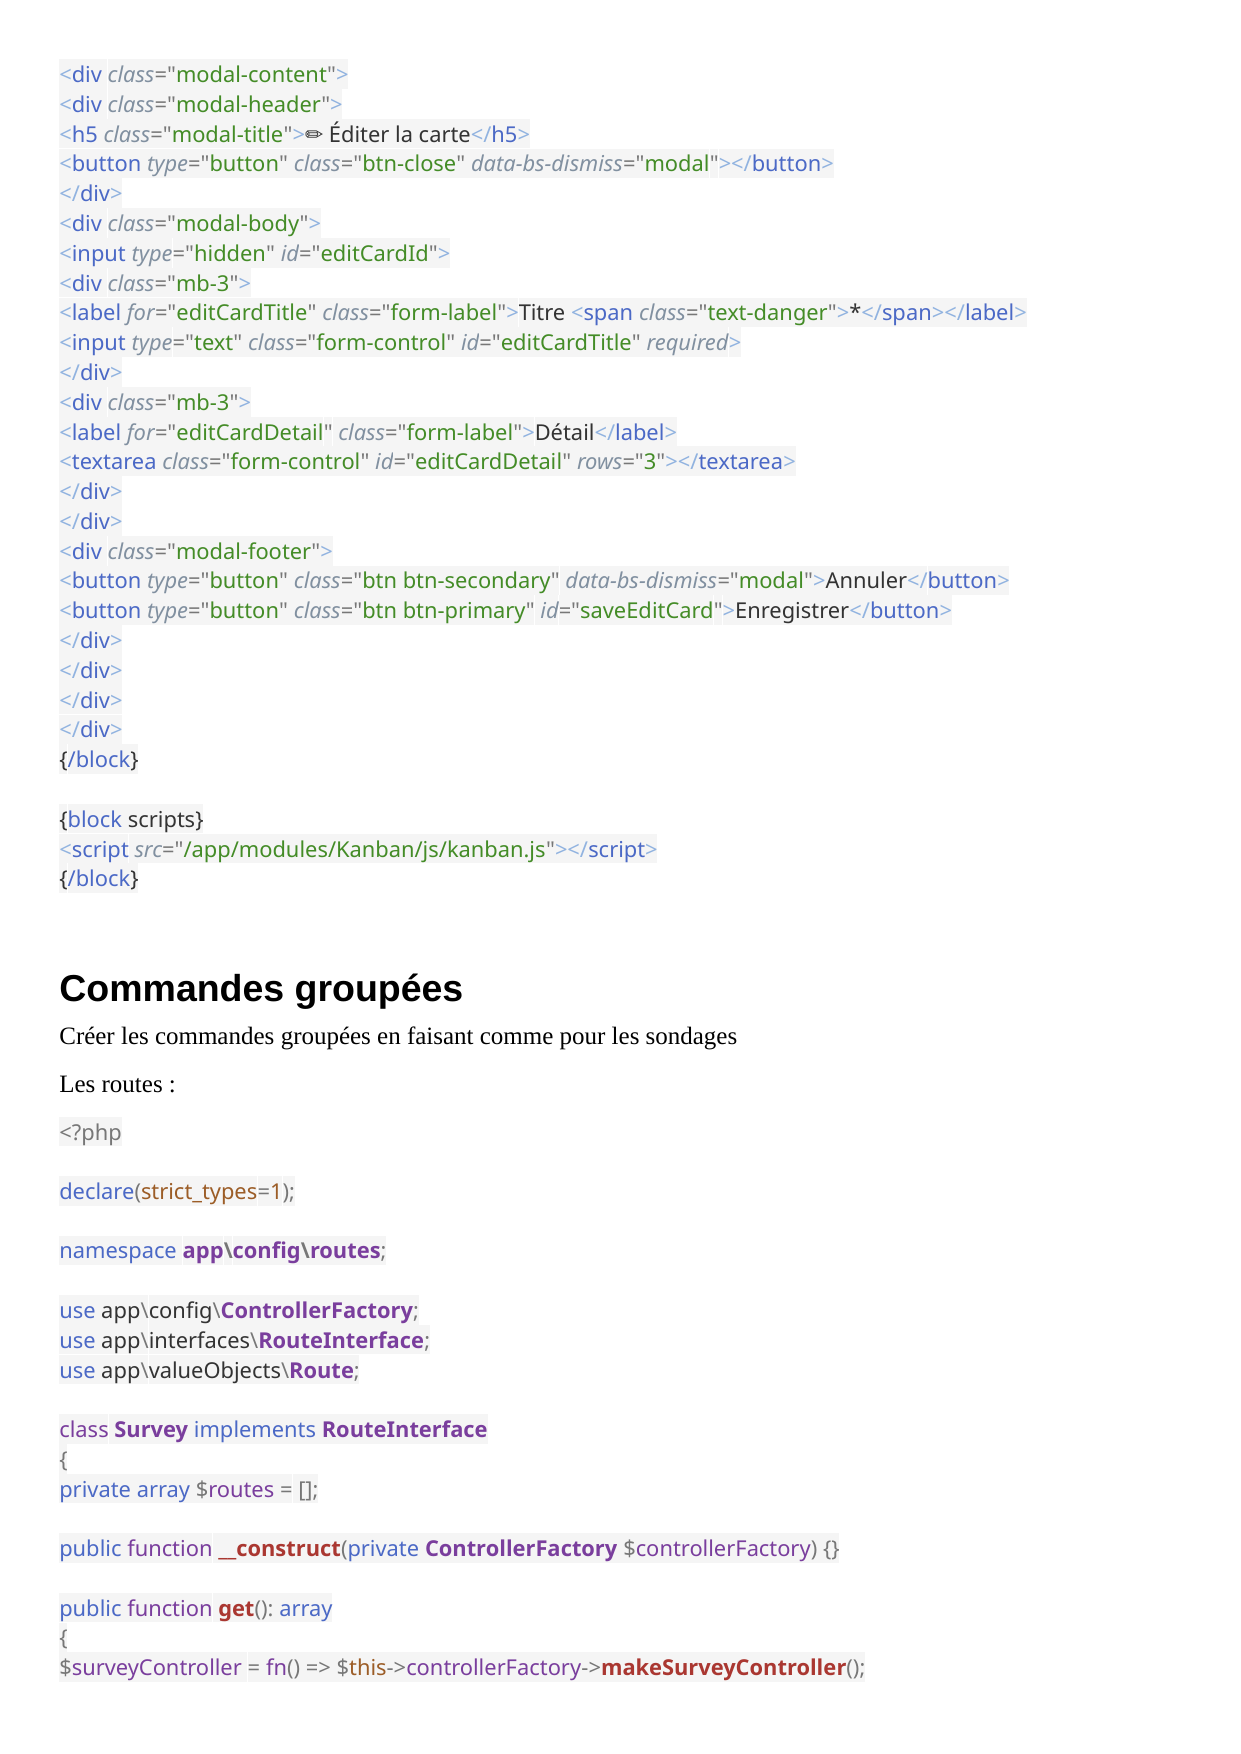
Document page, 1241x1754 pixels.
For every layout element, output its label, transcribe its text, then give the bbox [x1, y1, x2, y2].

text <button type="button" class="btn btn-secondary" data-bs-dismiss="modal">Annuler</button> [59, 566, 1181, 595]
text public function get(): array [59, 1593, 1181, 1622]
text </div> [59, 178, 1181, 208]
text <input type="hidden" id="editCardId"> [59, 238, 1181, 268]
text <label for="editCardDetail" class="form-label">Détail</label> [59, 417, 1181, 446]
text <div class="mb-3"> [59, 387, 1181, 417]
text <div class="modal-footer"> [59, 536, 1181, 566]
text {block scripts} [59, 804, 1181, 833]
text {/block} [59, 863, 1181, 893]
text namespace app\config\routes; [59, 1236, 1181, 1265]
text </div> [59, 685, 1181, 714]
text use app\interfaces\RouteInterface; [59, 1325, 1181, 1354]
text <div class="modal-header"> [59, 89, 1181, 119]
text <button type="button" class="btn btn-primary" id="saveEditCard">Enregistrer</button> [59, 595, 1181, 625]
text <script src="/app/modules/Kanban/js/kanban.js"></script> [59, 833, 1181, 863]
text use app\config\ControllerFactory; [59, 1295, 1181, 1325]
text </div> [59, 625, 1181, 655]
text {/block} [59, 744, 1181, 774]
text use app\valueObjects\Route; [59, 1354, 1181, 1384]
text </div> [59, 357, 1181, 387]
text { [59, 1622, 1181, 1652]
text <input type="text" class="form-control" id="editCardTitle" required> [59, 327, 1181, 357]
text Créer les commandes groupées en faisant comme pour les sondages [59, 1021, 1181, 1050]
text </div> [59, 714, 1181, 744]
text { [59, 1444, 1181, 1474]
text </div> [59, 506, 1181, 536]
text <textarea class="form-control" id="editCardDetail" rows="3"></textarea> [59, 446, 1181, 476]
text Les routes : [59, 1069, 1181, 1098]
text class Survey implements RouteInterface [59, 1414, 1181, 1444]
subtitle Commandes groupées [59, 966, 1181, 1009]
text declare(strict_types=1); [59, 1176, 1181, 1206]
text $surveyController = fn() => $this->controllerFactory->makeSurveyController(); [59, 1652, 1181, 1682]
text public function __construct(private ControllerFactory $controllerFactory) {} [59, 1533, 1181, 1563]
text <div class="mb-3"> [59, 268, 1181, 297]
text <div class="modal-content"> [59, 59, 1181, 89]
text <h5 class="modal-title">✏️ Éditer la carte</h5> [59, 119, 1181, 148]
text private array $routes = []; [59, 1474, 1181, 1503]
text </div> [59, 655, 1181, 685]
text <label for="editCardTitle" class="form-label">Titre <span class="text-danger">*</span></label> [59, 297, 1181, 327]
text </div> [59, 476, 1181, 506]
text <button type="button" class="btn-close" data-bs-dismiss="modal"></button> [59, 148, 1181, 178]
text <div class="modal-body"> [59, 208, 1181, 238]
text <?php [59, 1117, 1181, 1146]
